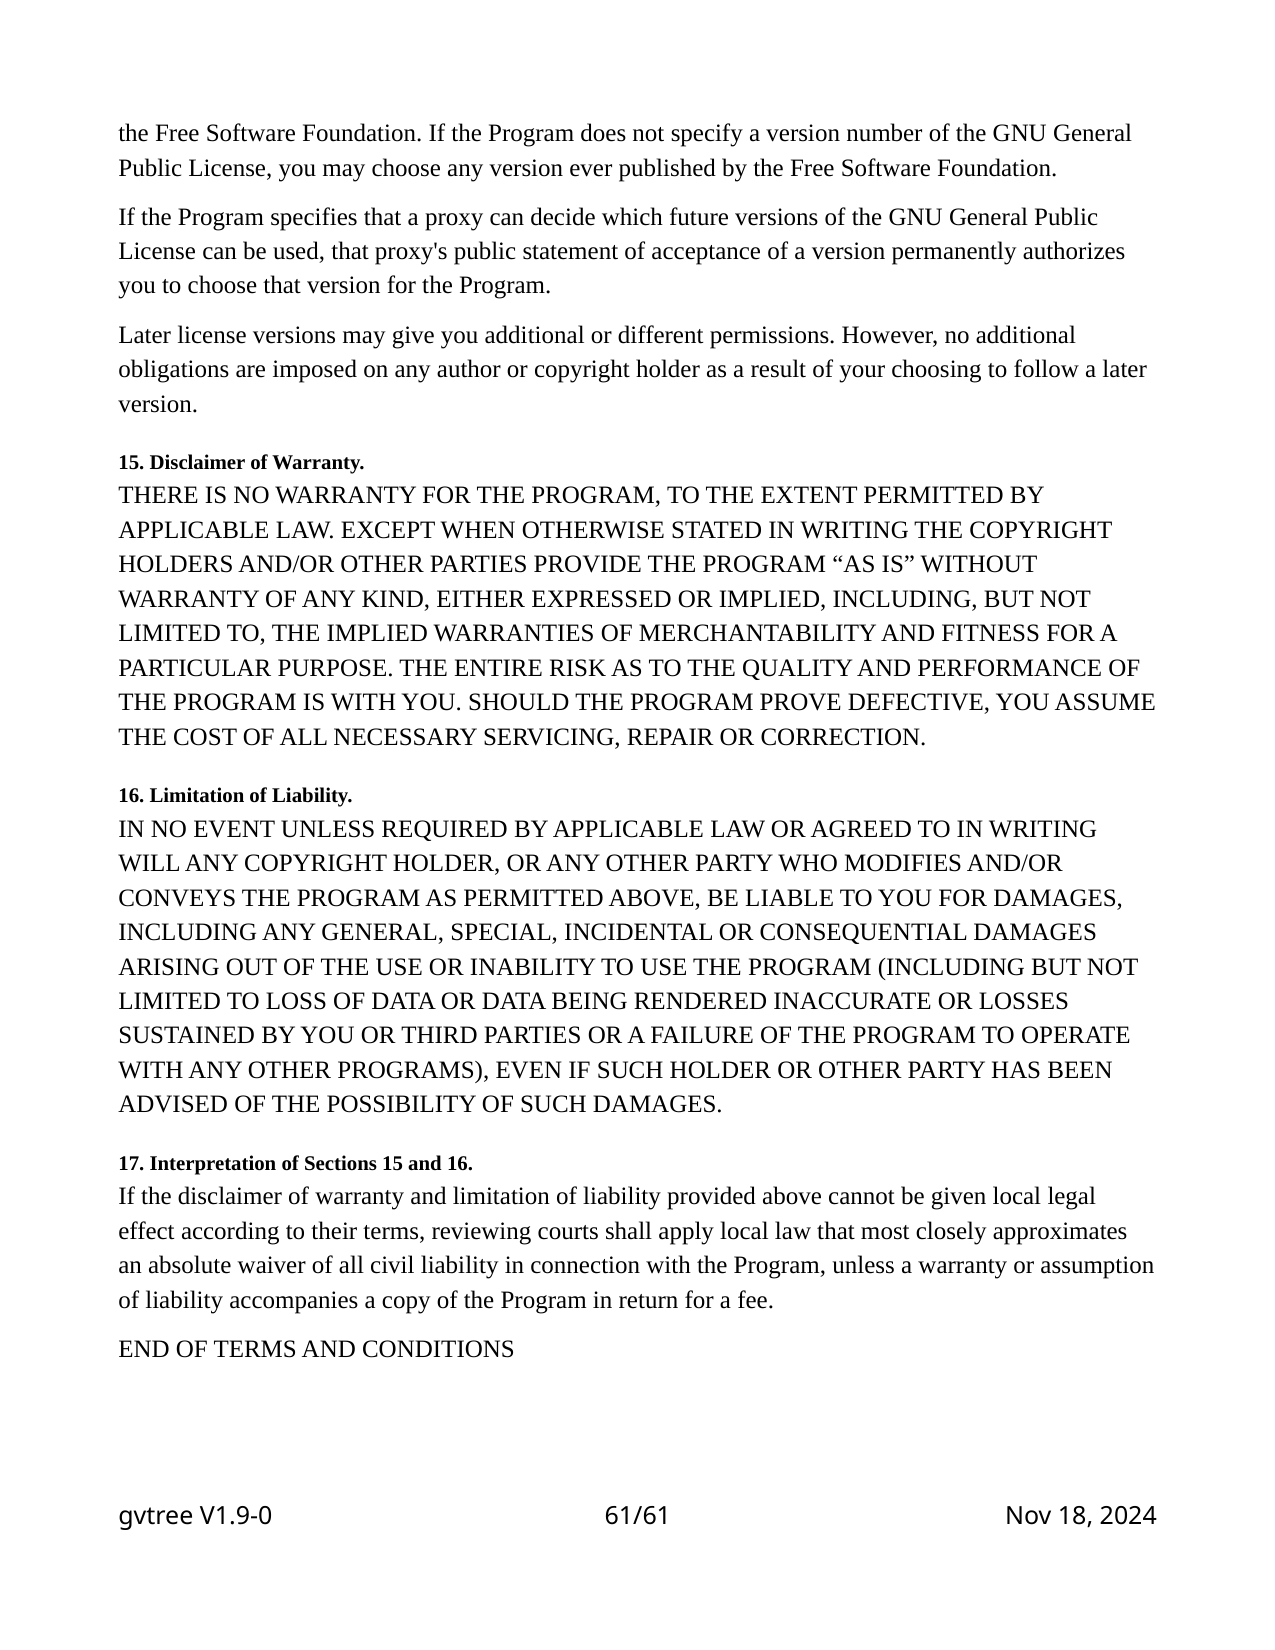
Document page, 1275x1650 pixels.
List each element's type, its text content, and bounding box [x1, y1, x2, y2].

text If the Program specifies that a proxy can decide which future versions of the GNU General Public License can be used, that proxy's public statement of acceptance of a version permanently authorizes you to choose that version for the Program. [118, 202, 1157, 299]
text IN NO EVENT UNLESS REQUIRED BY APPLICABLE LAW OR AGREED TO IN WRITING WILL ANY COPYRIGHT HOLDER, OR ANY OTHER PARTY WHO MODIFIES AND/OR CONVEYS THE PROGRAM AS PERMITTED ABOVE, BE LIABLE TO YOU FOR DAMAGES, INCLUDING ANY GENERAL, SPECIAL, INCIDENTAL OR CONSEQUENTIAL DAMAGES ARISING OUT OF THE USE OR INABILITY TO USE THE PROGRAM (INCLUDING BUT NOT LIMITED TO LOSS OF DATA OR DATA BEING RENDERED INACCURATE OR LOSSES SUSTAINED BY YOU OR THIRD PARTIES OR A FAILURE OF THE PROGRAM TO OPERATE WITH ANY OTHER PROGRAMS), EVEN IF SUCH HOLDER OR OTHER PARTY HAS BEEN ADVISED OF THE POSSIBILITY OF SUCH DAMAGES. [118, 814, 1157, 1118]
text If the disclaimer of warranty and limitation of liability provided above cannot be given local legal effect according to their terms, reviewing courts shall apply local law that most closely approximates an absolute waiver of all civil liability in connection with the Program, unless a warranty or assumption of liability accompanies a copy of the Program in return for a fee. [118, 1181, 1157, 1314]
subtitle 16. Limitation of Liability. [118, 783, 1157, 807]
text Later license versions may give you additional or different permissions. However, no additional obligations are imposed on any author or copyright holder as a result of your choosing to follow a later version. [118, 320, 1157, 417]
text THERE IS NO WARRANTY FOR THE PROGRAM, TO THE EXTENT PERMITTED BY APPLICABLE LAW. EXCEPT WHEN OTHERWISE STATED IN WRITING THE COPYRIGHT HOLDERS AND/OR OTHER PARTIES PROVIDE THE PROGRAM “AS IS” WITHOUT WARRANTY OF ANY KIND, EITHER EXPRESSED OR IMPLIED, INCLUDING, BUT NOT LIMITED TO, THE IMPLIED WARRANTIES OF MERCHANTABILITY AND FITNESS FOR A PARTICULAR PURPOSE. THE ENTIRE RISK AS TO THE QUALITY AND PERFORMANCE OF THE PROGRAM IS WITH YOU. SHOULD THE PROGRAM PROVE DEFECTIVE, YOU ASSUME THE COST OF ALL NECESSARY SERVICING, REPAIR OR CORRECTION. [118, 481, 1157, 751]
text END OF TERMS AND CONDITIONS [118, 1334, 1157, 1363]
subtitle 15. Disclaimer of Warranty. [118, 450, 1157, 474]
text the Free Software Foundation. If the Program does not specify a version number of the GNU General Public License, you may choose any version ever published by the Free Software Foundation. [118, 118, 1157, 181]
subtitle 17. Interpretation of Sections 15 and 16. [118, 1151, 1157, 1175]
